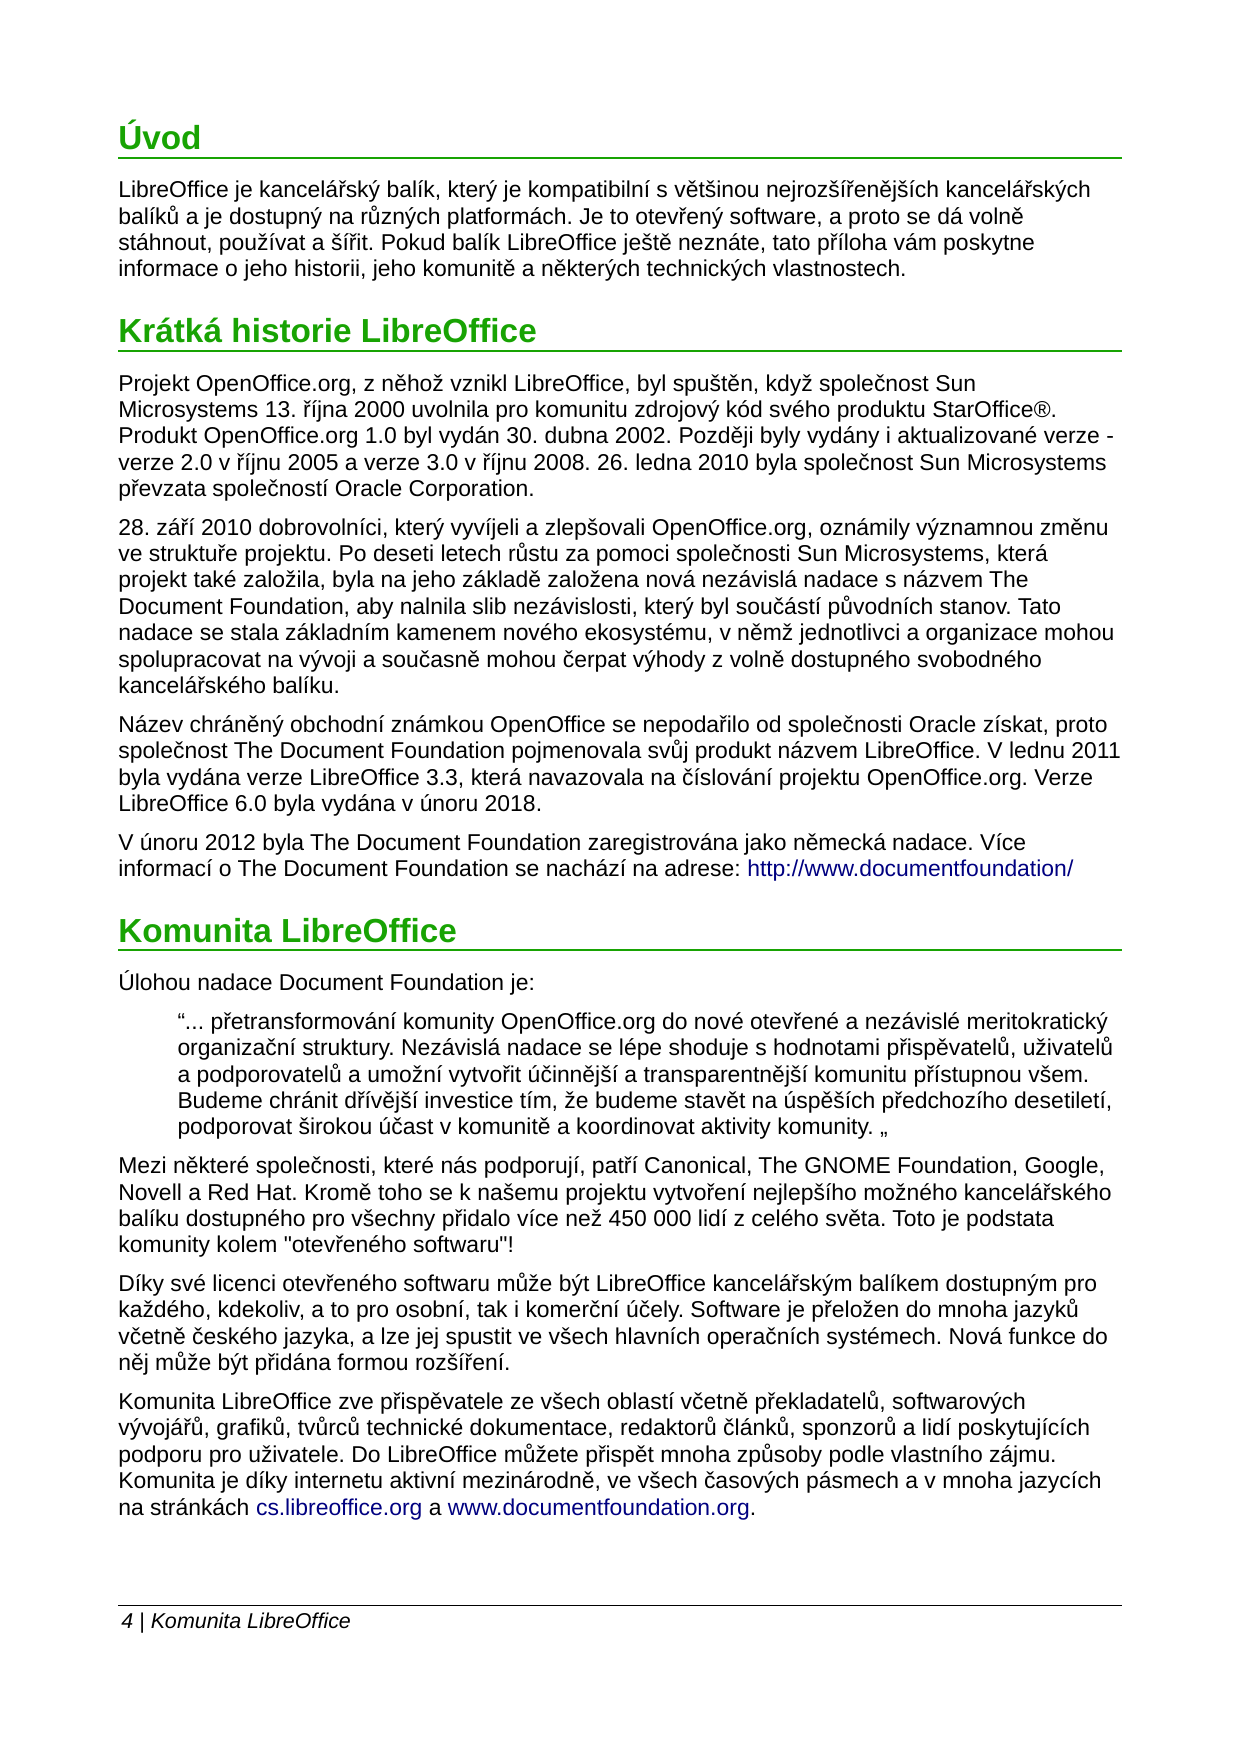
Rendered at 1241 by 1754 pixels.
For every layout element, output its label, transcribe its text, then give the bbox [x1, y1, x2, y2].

subtitle Úvod [118, 118, 1122, 157]
text Díky své licenci otevřeného softwaru může být LibreOffice kancelářským balíkem dostupným pro každého, kdekoliv, a to pro osobní, tak i komerční účely. Software je přeložen do mnoha jazyků včetně českého jazyka, a lze jej spustit ve všech hlavních operačních systémech. Nová funkce do něj může být přidána formou rozšíření. [118, 1270, 1122, 1376]
text 28. září 2010 dobrovolníci, který vyvíjeli a zlepšovali OpenOffice.org, oznámily významnou změnu ve struktuře projektu. Po deseti letech růstu za pomoci společnosti Sun Microsystems, která projekt také založila, byla na jeho základě založena nová nezávislá nadace s názvem The Document Foundation, aby nalnila slib nezávislosti, který byl součástí původních stanov. Tato nadace se stala základním kamenem nového ekosystému, v němž jednotlivci a organizace mohou spolupracovat na vývoji a současně mohou čerpat výhody z volně dostupného svobodného kancelářského balíku. [118, 514, 1122, 698]
text Úlohou nadace Document Foundation je: [118, 969, 1122, 995]
text Název chráněný obchodní známkou OpenOffice se nepodařilo od společnosti Oracle získat, proto společnost The Document Foundation pojmenovala svůj produkt názvem LibreOffice. V lednu 2011 byla vydána verze LibreOffice 3.3, která navazovala na číslování projektu OpenOffice.org. Verze LibreOffice 6.0 byla vydána v únoru 2018. [118, 711, 1122, 816]
subtitle Komunita LibreOffice [118, 911, 1122, 949]
subtitle Krátká historie LibreOffice [118, 311, 1122, 350]
text Komunita LibreOffice zve přispěvatele ze všech oblastí včetně překladatelů, softwarových vývojářů, grafiků, tvůrců technické dokumentace, redaktorů článků, sponzorů a lidí poskytujících podporu pro uživatele. Do LibreOffice můžete přispět mnoha způsoby podle vlastního zájmu. Komunita je díky internetu aktivní mezinárodně, ve všech časových pásmech a v mnoha jazycích na stránkách cs.libreoffice.org a www.documentfoundation.org. [118, 1388, 1122, 1520]
text “... přetransformování komunity OpenOffice.org do nové otevřené a nezávislé meritokratický organizační struktury. Nezávislá nadace se lépe shoduje s hodnotami přispěvatelů, uživatelů a podporovatelů a umožní vytvořit účinnější a transparentnější komunitu přístupnou všem. Budeme chránit dřívější investice tím, že budeme stavět na úspěších předchozího desetiletí, podporovat širokou účast v komunitě a koordinovat aktivity komunity. „ [177, 1008, 1122, 1140]
text Mezi některé společnosti, které nás podporují, patří Canonical, The GNOME Foundation, Google, Novell a Red Hat. Kromě toho se k našemu projektu vytvoření nejlepšího možného kancelářského balíku dostupného pro všechny přidalo více než 450 000 lidí z celého světa. Toto je podstata komunity kolem "otevřeného softwaru"! [118, 1152, 1122, 1258]
text LibreOffice je kancelářský balík, který je kompatibilní s většinou nejrozšířenějších kancelářských balíků a je dostupný na různých platformách. Je to otevřený software, a proto se dá volně stáhnout, používat a šířit. Pokud balík LibreOffice ještě neznáte, tato příloha vám poskytne informace o jeho historii, jeho komunitě a některých technických vlastnostech. [118, 176, 1122, 282]
text Projekt OpenOffice.org, z něhož vznikl LibreOffice, byl spuštěn, když společnost Sun Microsystems 13. října 2000 uvolnila pro komunitu zdrojový kód svého produktu StarOffice®. Produkt OpenOffice.org 1.0 byl vydán 30. dubna 2002. Později byly vydány i aktualizované verze - verze 2.0 v říjnu 2005 a verze 3.0 v říjnu 2008. 26. ledna 2010 byla společnost Sun Microsystems převzata společností Oracle Corporation. [118, 369, 1122, 501]
text V únoru 2012 byla The Document Foundation zaregistrována jako německá nadace. Více informací o The Document Foundation se nachází na adrese: http://www.documentfoundation/ [118, 829, 1122, 881]
